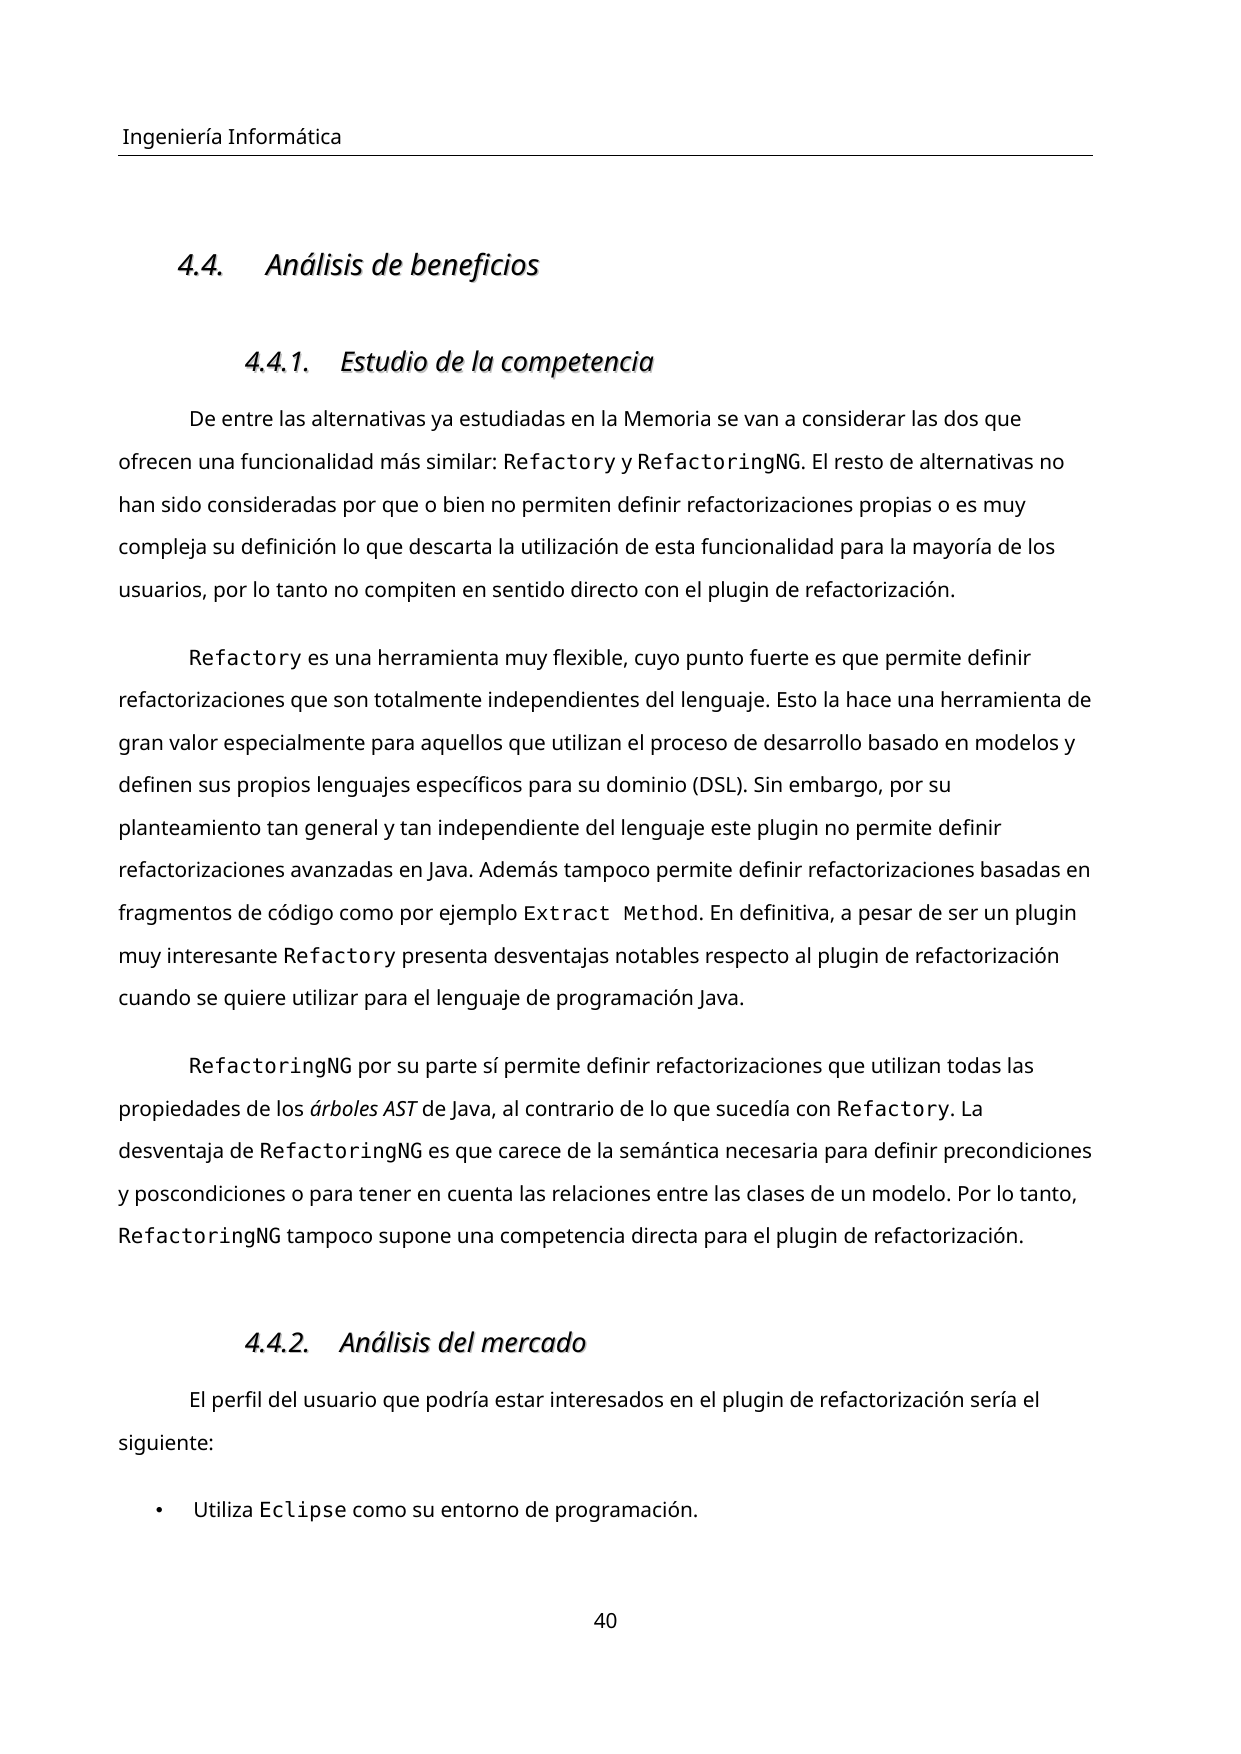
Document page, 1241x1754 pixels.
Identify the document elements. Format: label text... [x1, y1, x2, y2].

subtitle Estudio de la competencia [310, 343, 1093, 379]
text RefactoringNG por su parte sí permite definir refactorizaciones que utilizan todas las propiedades de los árboles AST de Java, al contrario de lo que sucedía con Refactory. La desventaja de RefactoringNG es que carece de la semántica necesaria para definir precondiciones y poscondiciones o para tener en cuenta las relaciones entre las clases de un modelo. Por lo tanto, RefactoringNG tampoco supone una competencia directa para el plugin de refactorización. [118, 1051, 1093, 1250]
text El perfil del usuario que podría estar interesados en el plugin de refactorización sería el siguiente: [118, 1385, 1093, 1456]
subtitle Análisis de beneficios [177, 244, 1093, 284]
subtitle Análisis del mercado [310, 1323, 1093, 1360]
text Refactory es una herramienta muy flexible, cuyo punto fuerte es que permite definir refactorizaciones que son totalmente independientes del lenguaje. Esto la hace una herramienta de gran valor especialmente para aquellos que utilizan el proceso de desarrollo basado en modelos y definen sus propios lenguajes específicos para su dominio (DSL). Sin embargo, por su planteamiento tan general y tan independiente del lenguaje este plugin no permite definir refactorizaciones avanzadas en Java. Además tampoco permite definir refactorizaciones basadas en fragmentos de código como por ejemplo Extract Method. En definitiva, a pesar de ser un plugin muy interesante Refactory presenta desventajas notables respecto al plugin de refactorización cuando se quiere utilizar para el lenguaje de programación Java. [118, 643, 1093, 1012]
text De entre las alternativas ya estudiadas en la Memoria se van a considerar las dos que ofrecen una funcionalidad más similar: Refactory y RefactoringNG. El resto de alternativas no han sido consideradas por que o bien no permiten definir refactorizaciones propias o es muy compleja su definición lo que descarta la utilización de esta funcionalidad para la mayoría de los usuarios, por lo tanto no compiten en sentido directo con el plugin de refactorización. [118, 404, 1093, 603]
list Utiliza Eclipse como su entorno de programación. [156, 1495, 1093, 1524]
